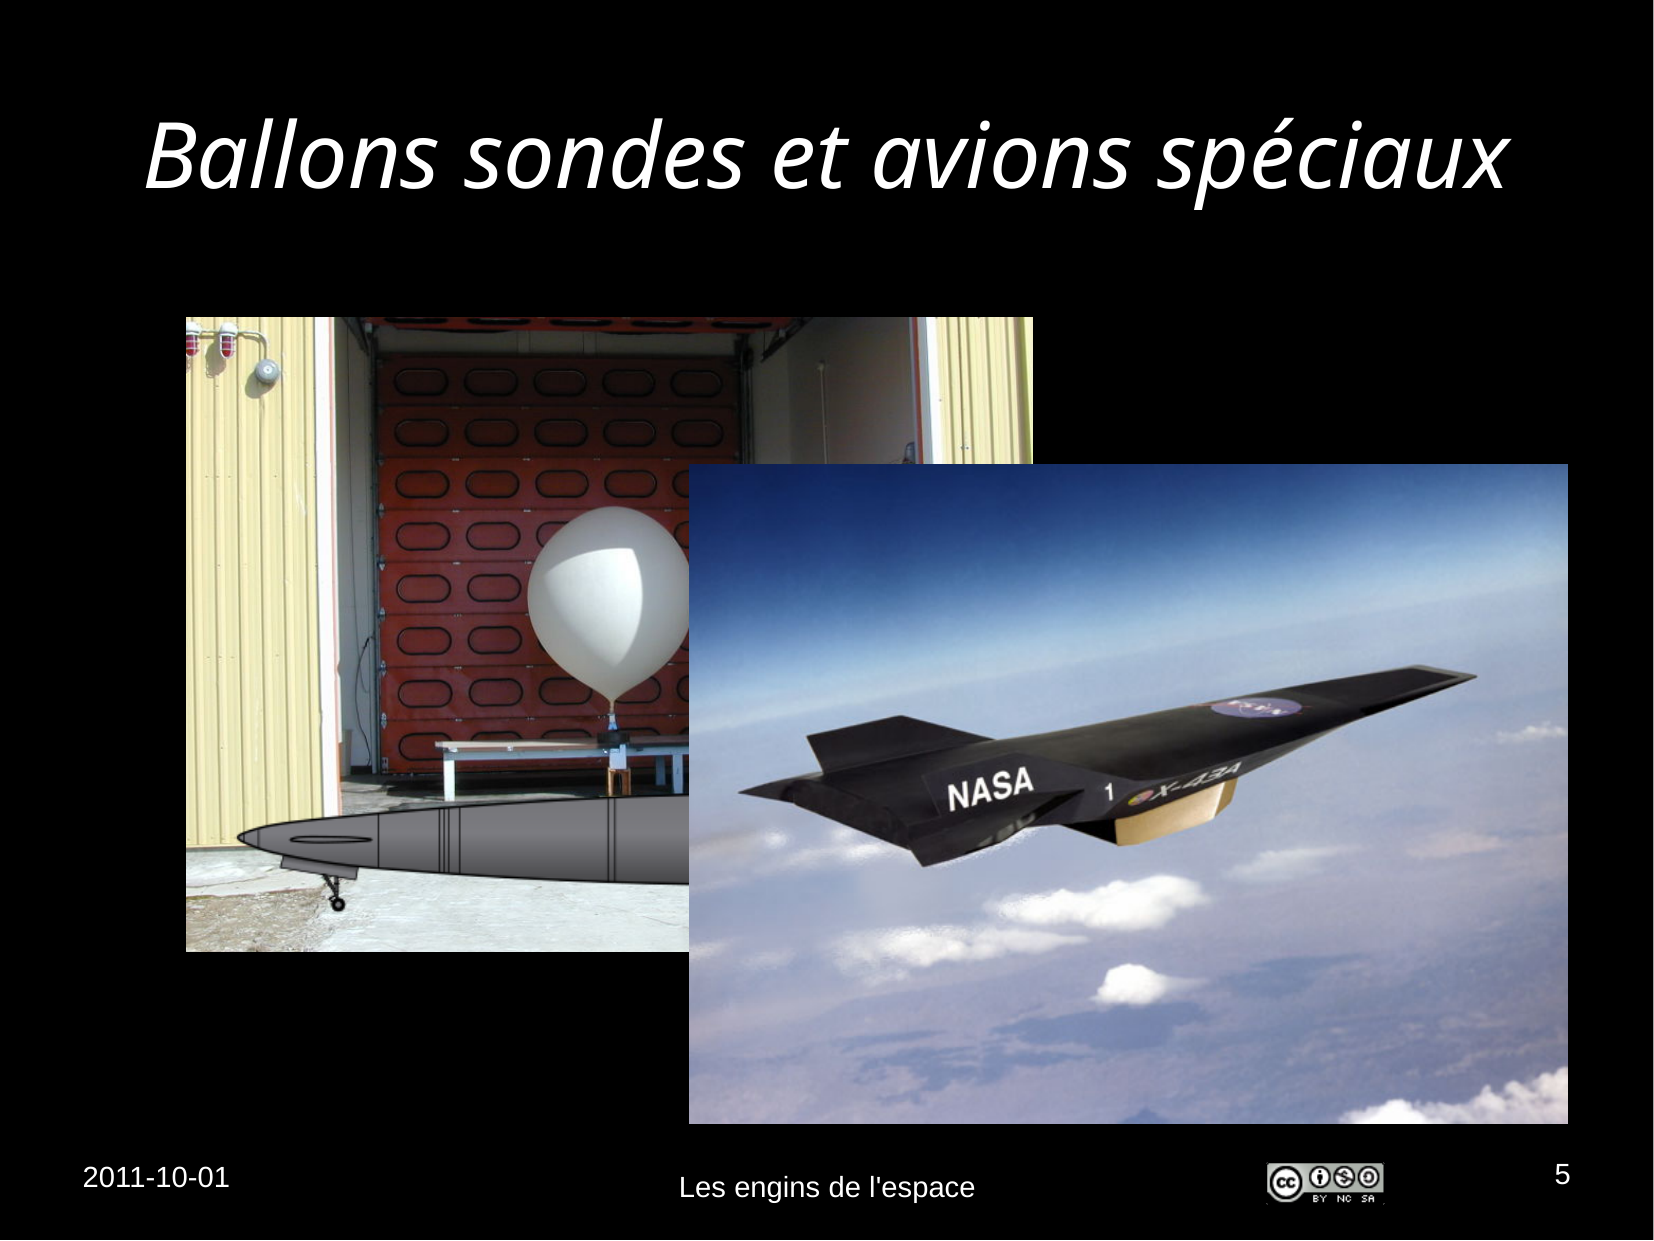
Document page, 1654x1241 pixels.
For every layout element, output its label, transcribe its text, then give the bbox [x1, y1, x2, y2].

picture [1266, 1162, 1385, 1205]
title Ballons sondes et avions spéciaux [82, 23, 1571, 283]
picture [186, 317, 1568, 1124]
